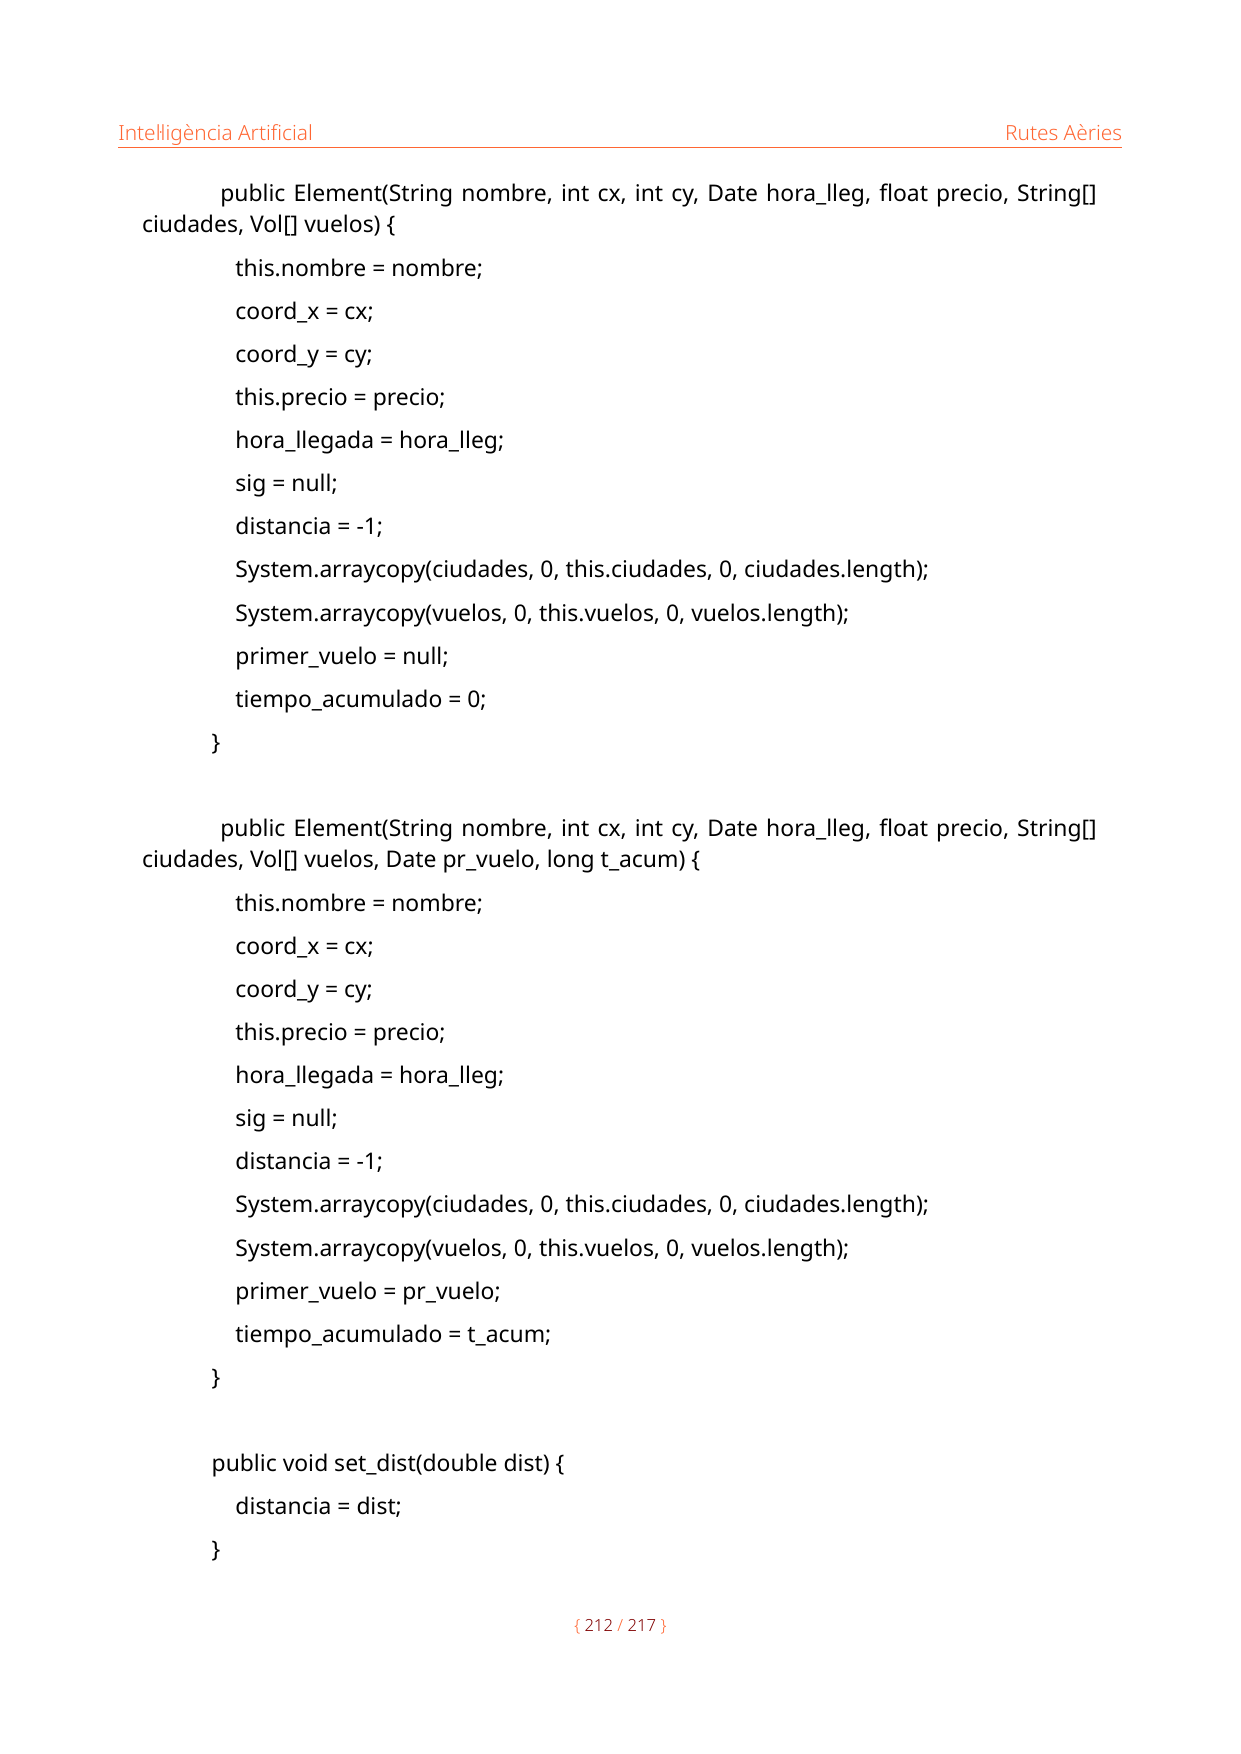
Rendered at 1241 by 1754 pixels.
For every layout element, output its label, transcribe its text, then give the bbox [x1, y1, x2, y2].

text System.arraycopy(vuelos, 0, this.vuelos, 0, vuelos.length); [142, 596, 1098, 628]
text sig = null; [142, 1102, 1098, 1133]
text System.arraycopy(vuelos, 0, this.vuelos, 0, vuelos.length); [142, 1231, 1098, 1263]
text public Element(String nombre, int cx, int cy, Date hora_lleg, float precio, String[] ciudades, Vol[] vuelos, Date pr_vuelo, long t_acum) { [142, 812, 1098, 874]
text } [142, 1533, 1098, 1564]
text } [142, 1361, 1098, 1392]
text coord_x = cx; [142, 294, 1098, 326]
text primer_vuelo = pr_vuelo; [142, 1274, 1098, 1306]
text coord_x = cx; [142, 929, 1098, 961]
text System.arraycopy(ciudades, 0, this.ciudades, 0, ciudades.length); [142, 553, 1098, 584]
text primer_vuelo = null; [142, 639, 1098, 671]
text hora_llegada = hora_lleg; [142, 1059, 1098, 1090]
text distancia = -1; [142, 510, 1098, 541]
text coord_y = cy; [142, 973, 1098, 1004]
text System.arraycopy(ciudades, 0, this.ciudades, 0, ciudades.length); [142, 1188, 1098, 1219]
text this.precio = precio; [142, 1016, 1098, 1047]
text tiempo_acumulado = t_acum; [142, 1318, 1098, 1349]
text coord_y = cy; [142, 338, 1098, 369]
text tiempo_acumulado = 0; [142, 683, 1098, 714]
text } [142, 726, 1098, 757]
text public Element(String nombre, int cx, int cy, Date hora_lleg, float precio, String[] ciudades, Vol[] vuelos) { [142, 177, 1098, 239]
text this.nombre = nombre; [142, 886, 1098, 918]
text distancia = -1; [142, 1145, 1098, 1176]
text this.precio = precio; [142, 381, 1098, 412]
text public void set_dist(double dist) { [142, 1447, 1098, 1478]
text distancia = dist; [142, 1490, 1098, 1521]
text sig = null; [142, 467, 1098, 498]
text hora_llegada = hora_lleg; [142, 424, 1098, 455]
text this.nombre = nombre; [142, 251, 1098, 283]
